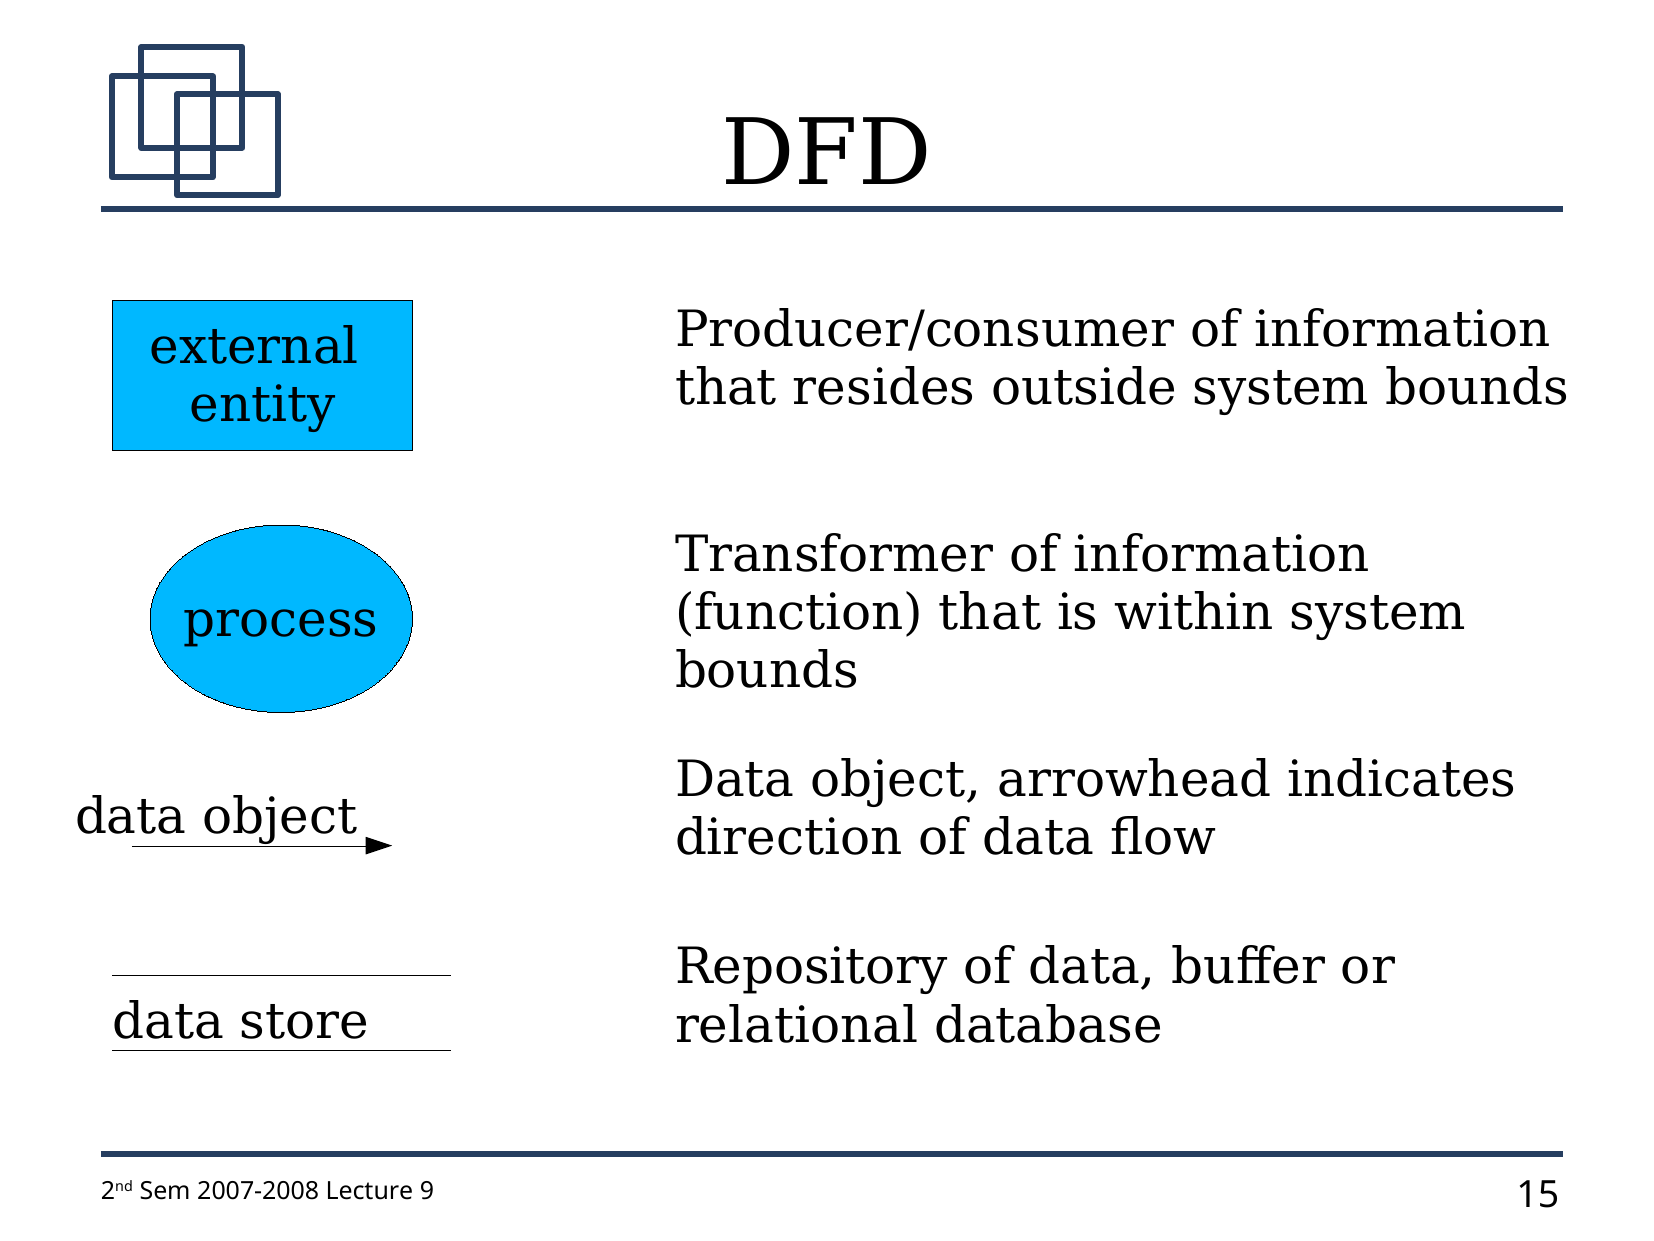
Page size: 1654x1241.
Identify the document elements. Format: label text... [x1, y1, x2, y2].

text_box Repository of data, buffer or relational database [675, 937, 1576, 1055]
text_box data object [75, 787, 376, 846]
text_box Data object, arrowhead indicates direction of data flow [675, 750, 1576, 867]
title DFD [82, 49, 1571, 257]
text_box Transformer of information (function) that is within system bounds [675, 525, 1576, 700]
text_box external entity [112, 300, 413, 451]
text_box process [150, 525, 413, 713]
text_box data store [112, 991, 451, 1051]
text_box Producer/consumer of information that resides outside system bounds [675, 300, 1576, 417]
